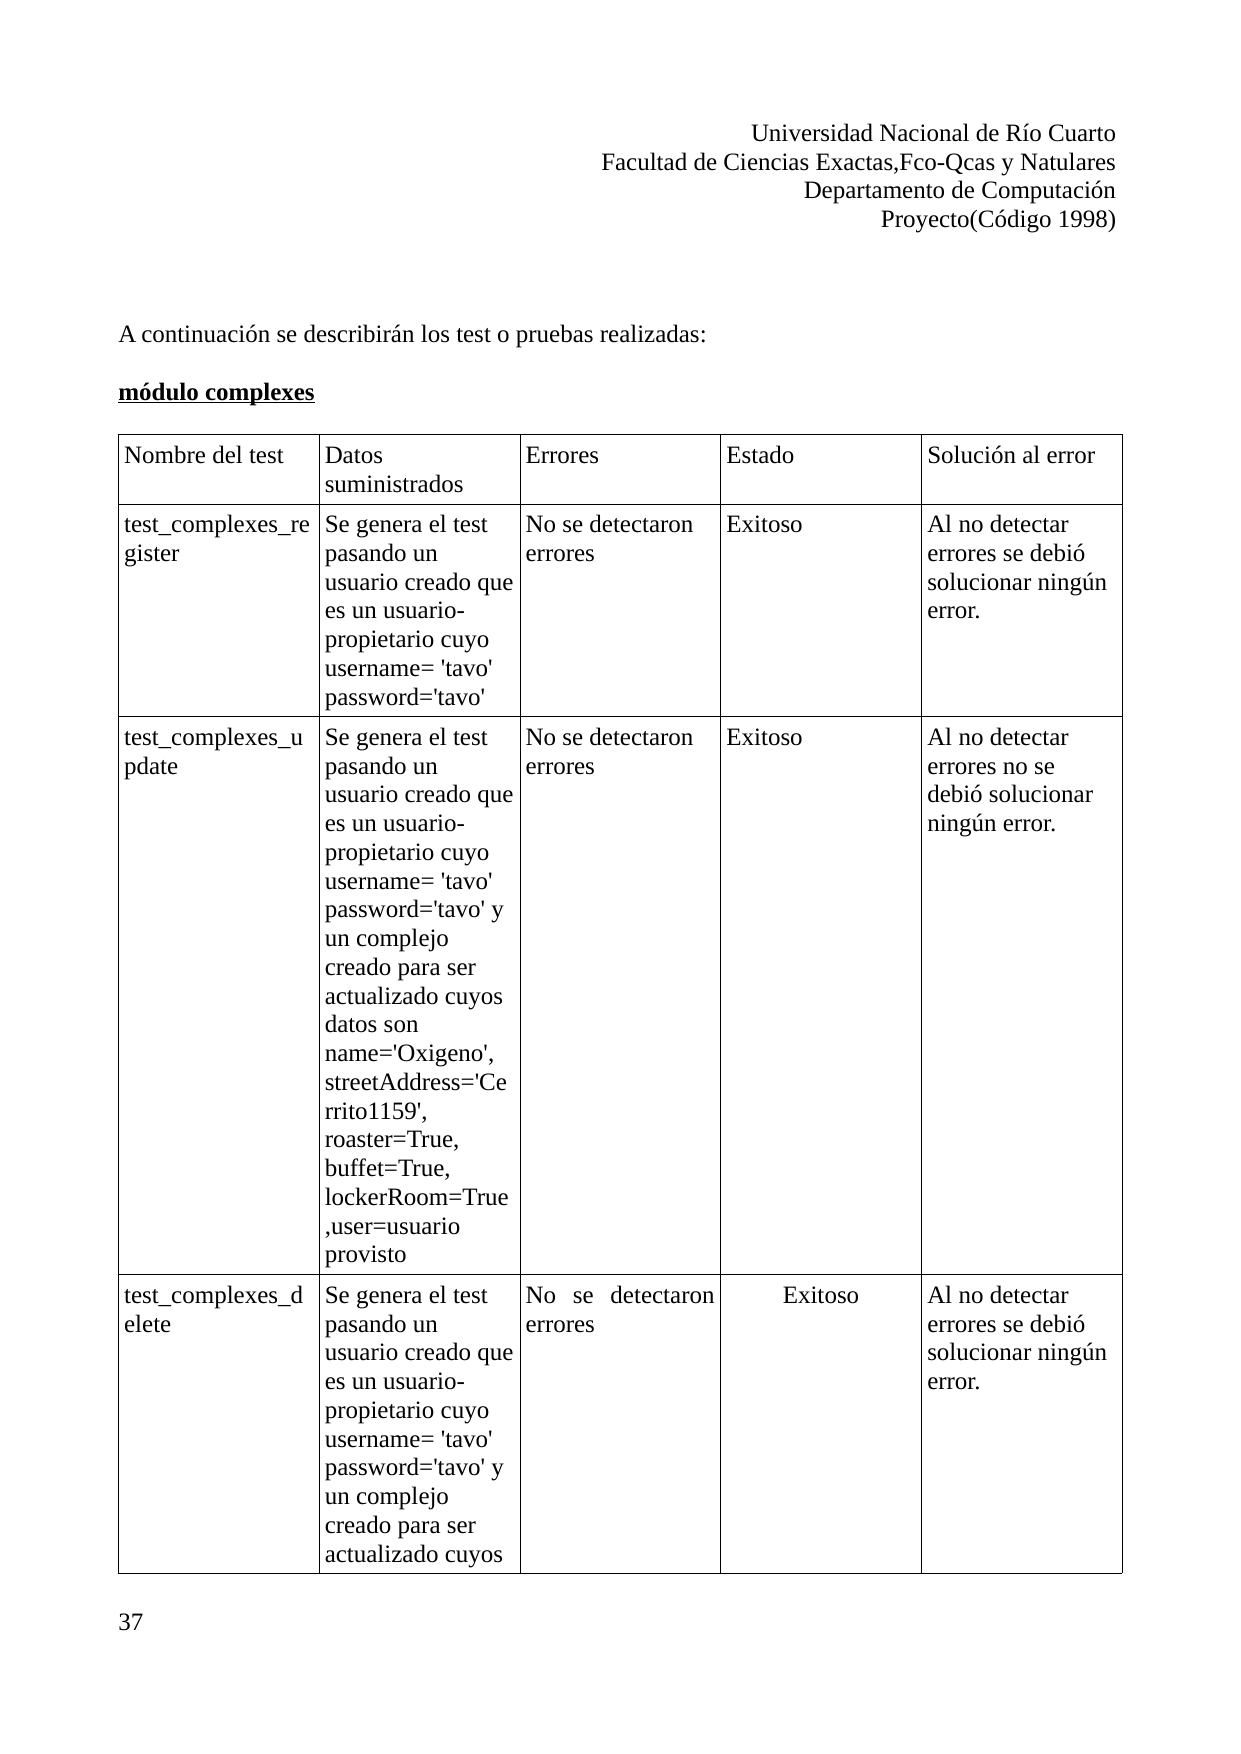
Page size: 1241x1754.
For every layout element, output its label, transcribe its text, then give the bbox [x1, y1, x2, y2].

table_cell test_complexes_register [119, 505, 319, 716]
table_cell Exitoso [721, 505, 921, 716]
table_cell Exitoso [721, 717, 921, 1274]
table_cell Al no detectar errores se debió solucionar ningún error. [922, 505, 1122, 716]
table_cell test_complexes_update [119, 717, 319, 1274]
table_cell Al no detectar errores se debió solucionar ningún error. [922, 1275, 1122, 1573]
table_header Errores [521, 435, 720, 503]
table_cell No se detectaron errores [521, 717, 720, 1274]
table_cell No se detectaron errores [521, 505, 720, 716]
table_header Solución al error [922, 435, 1122, 503]
table_cell test_complexes_delete [119, 1275, 319, 1573]
table_cell Se genera el test pasando un usuario creado que es un usuario-propietario cuyo username= 'tavo' password='tavo' [320, 505, 520, 716]
table_cell Al no detectar errores no se debió solucionar ningún error. [922, 717, 1122, 1274]
table_cell Exitoso [721, 1275, 921, 1573]
text A continuación se describirán los test o pruebas realizadas: [118, 319, 1122, 348]
table_cell Se genera el test pasando un usuario creado que es un usuario-propietario cuyo username= 'tavo' password='tavo' y un complejo creado para ser actualizado cuyos datos son name='Oxigeno', streetAddress='Cerrito1159', roaster=True, buffet=True, lockerRoom=True,user=usuario provisto [320, 717, 520, 1274]
table_header Datos suministrados [320, 435, 520, 503]
table_header Estado [721, 435, 921, 503]
table_header Nombre del test [119, 435, 319, 503]
table_cell No se detectaron errores [521, 1275, 720, 1573]
text módulo complexes [118, 377, 1122, 406]
table_cell Se genera el test pasando un usuario creado que es un usuario-propietario cuyo username= 'tavo' password='tavo' y un complejo creado para ser actualizado cuyos [320, 1275, 520, 1573]
